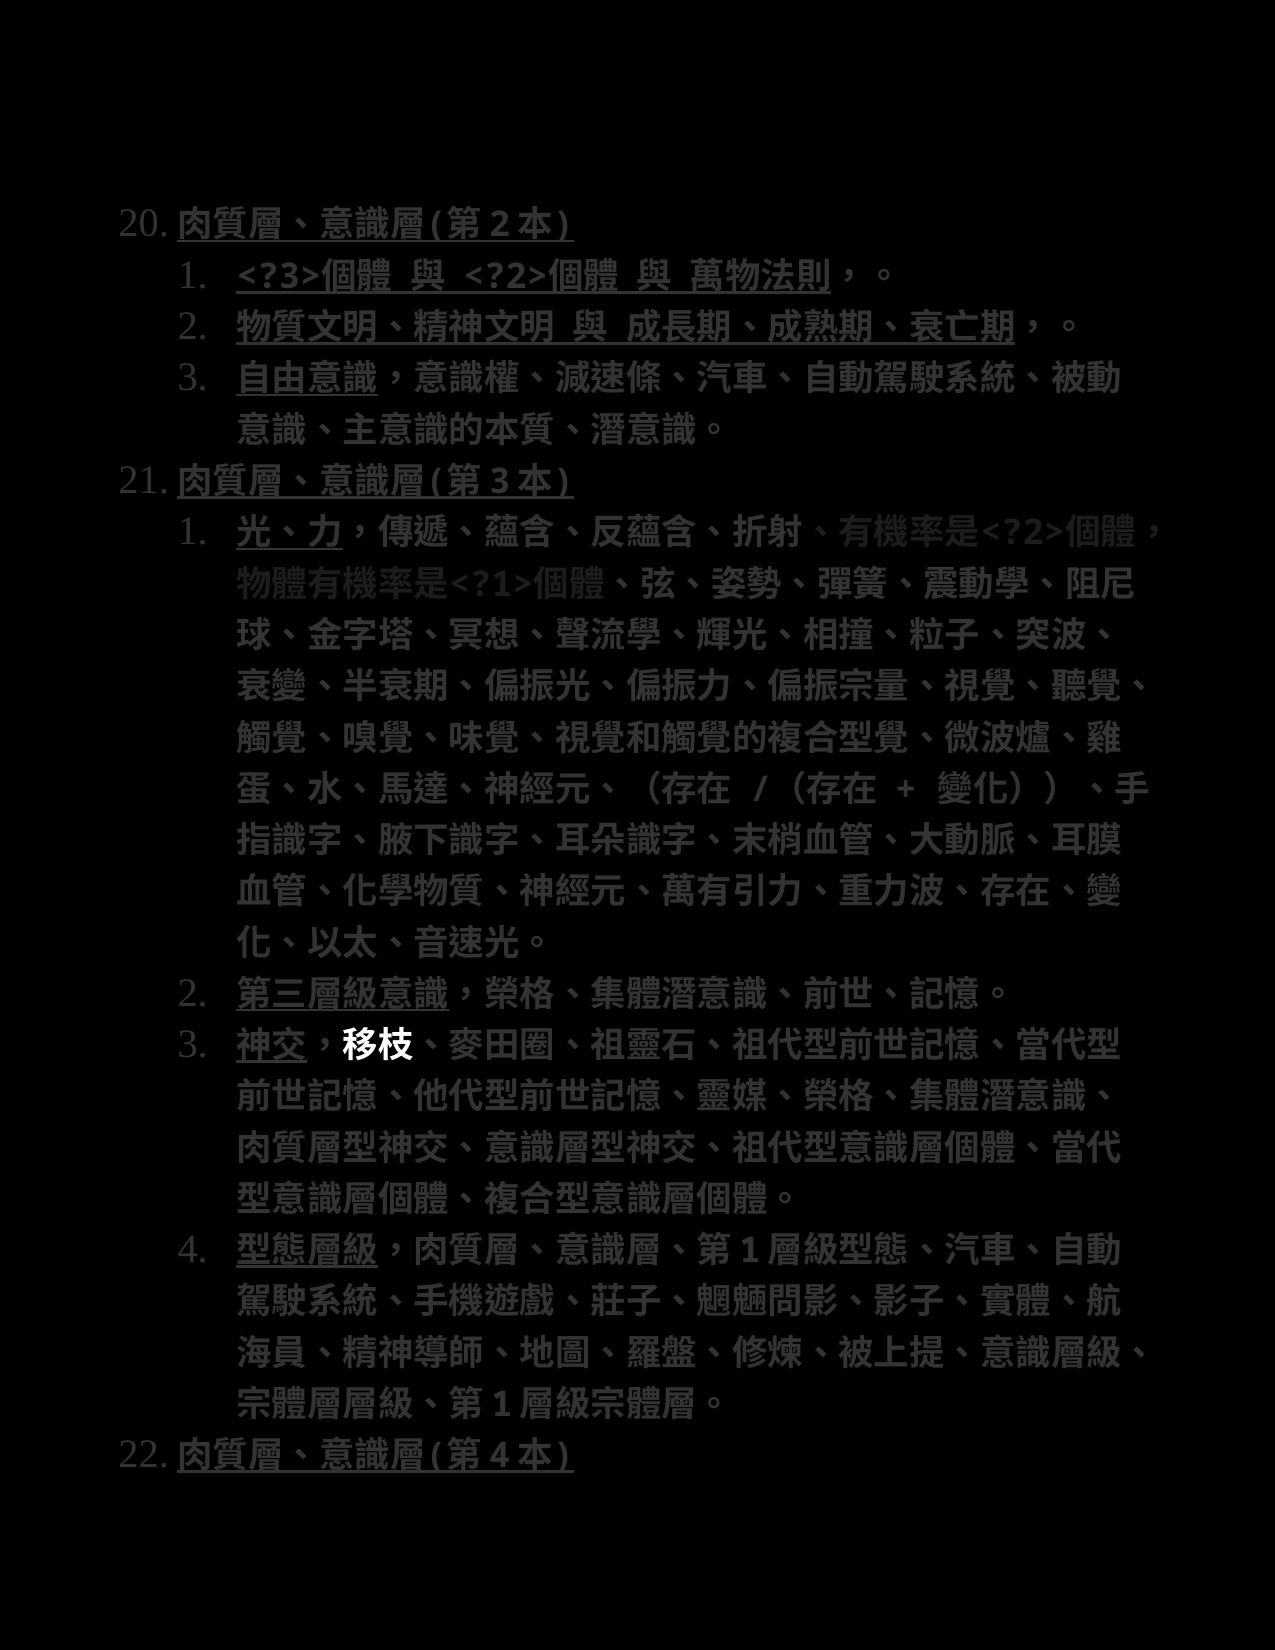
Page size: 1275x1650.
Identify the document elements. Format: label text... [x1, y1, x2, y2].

list 物質文明、精神文明 與 成長期、成熟期、衰亡期，。 [177, 298, 1157, 350]
list 型態層級，肉質層、意識層、第1層級型態、汽車、自動駕駛系統、手機遊戲、莊子、魍魎問影、影子、實體、航海員、精神導師、地圖、羅盤、修煉、被上提、意識層級、宗體層層級、第1層級宗體層。 [177, 1221, 1157, 1427]
list 自由意識，意識權、減速條、汽車、自動駕駛系統、被動意識、主意識的本質、潛意識。 [177, 350, 1157, 452]
list 肉質層、意識層(第4本) [118, 1427, 1157, 1478]
list 光、力，傳遞、蘊含、反蘊含、折射、有機率是<?2>個體，物體有機率是<?1>個體、弦、姿勢、彈簧、震動學、阻尼球、金字塔、冥想、聲流學、輝光、相撞、粒子、突波、衰變、半衰期、偏振光、偏振力、偏振宗量、視覺、聽覺、觸覺、嗅覺、味覺、視覺和觸覺的複合型覺、微波爐、雞蛋、水、馬達、神經元、（存在 /（存在 + 變化））、手指識字、腋下識字、耳朵識字、末梢血管、大動脈、耳膜血管、化學物質、神經元、萬有引力、重力波、存在、變化、以太、音速光。 [177, 504, 1157, 965]
list 神交，移枝、麥田圈、祖靈石、祖代型前世記憶、當代型前世記憶、他代型前世記憶、靈媒、榮格、集體潛意識、肉質層型神交、意識層型神交、祖代型意識層個體、當代型意識層個體、複合型意識層個體。 [177, 1016, 1157, 1221]
list 第三層級意識，榮格、集體潛意識、前世、記憶。 [177, 965, 1157, 1016]
list <?3>個體 與 <?2>個體 與 萬物法則，。 [177, 247, 1157, 298]
list 肉質層、意識層(第3本) [118, 452, 1157, 504]
list 肉質層、意識層(第2本) [118, 196, 1157, 247]
